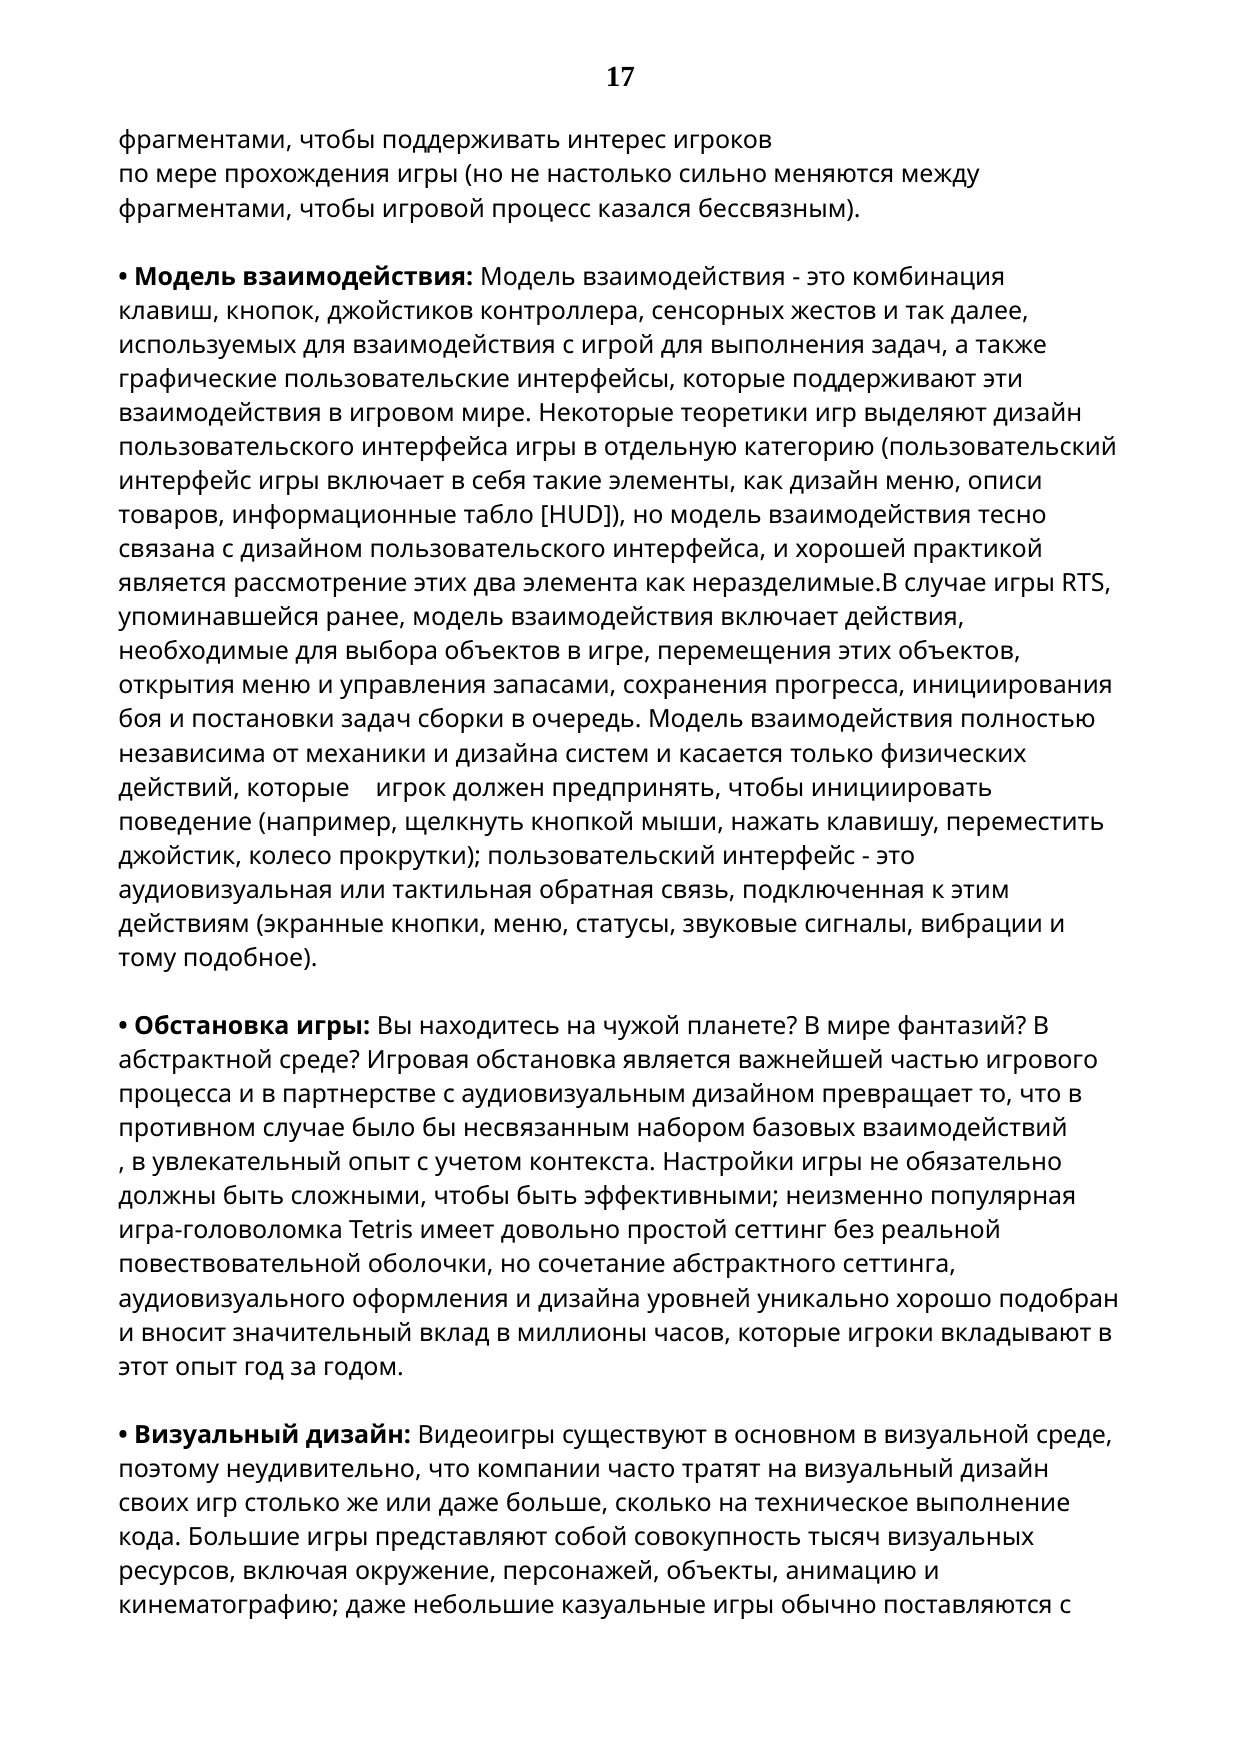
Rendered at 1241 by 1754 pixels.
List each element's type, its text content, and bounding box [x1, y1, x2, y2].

text • Модель взаимодействия: Модель взаимодействия - это комбинация [118, 258, 1122, 292]
text клавиш, кнопок, джойстиков контроллера, сенсорных жестов и так далее, используемых для взаимодействия с игрой для выполнения задач, а также графические пользовательские интерфейсы, которые поддерживают эти взаимодействия в игровом мире. Некоторые теоретики игр выделяют дизайн пользовательского интерфейса игры в отдельную категорию (пользовательский интерфейс игры включает в себя такие элементы, как дизайн меню, описи товаров, информационные табло [HUD]), но модель взаимодействия тесно связана с дизайном пользовательского интерфейса, и хорошей практикой является рассмотрение этих два элемента как неразделимые.В случае игры RTS, упоминавшейся ранее, модель взаимодействия включает действия, необходимые для выбора объектов в игре, перемещения этих объектов, открытия меню и управления запасами, сохранения прогресса, инициирования боя и постановки задач сборки в очередь. Модель взаимодействия полностью независима от механики и дизайна систем и касается только физических действий, которые игрок должен предпринять, чтобы инициировать поведение (например, щелкнуть кнопкой мыши, нажать клавишу, переместить джойстик, колесо прокрутки); пользовательский интерфейс - это аудиовизуальная или тактильная обратная связь, подключенная к этим действиям (экранные кнопки, меню, статусы, звуковые сигналы, вибрации и тому подобное). [118, 292, 1122, 974]
text • Визуальный дизайн: Видеоигры существуют в основном в визуальной среде, поэтому неудивительно, что компании часто тратят на визуальный дизайн своих игр столько же или даже больше, сколько на техническое выполнение кода. Большие игры представляют собой совокупность тысяч визуальных ресурсов, включая окружение, персонажей, объекты, анимацию и кинематографию; даже небольшие казуальные игры обычно поставляются с [118, 1416, 1122, 1621]
text по мере прохождения игры (но не настолько сильно меняются между фрагментами, чтобы игровой процесс казался бессвязным). [118, 156, 1122, 224]
text процесса и в партнерстве с аудиовизуальным дизайном превращает то, что в противном случае было бы несвязанным набором базовых взаимодействий [118, 1076, 1122, 1144]
text абстрактной среде? Игровая обстановка является важнейшей частью игрового [118, 1042, 1122, 1076]
text фрагментами, чтобы поддерживать интерес игроков [118, 122, 1122, 156]
text , в увлекательный опыт с учетом контекста. Настройки игры не обязательно должны быть сложными, чтобы быть эффективными; неизменно популярная игра-головоломка Tetris имеет довольно простой сеттинг без реальной повествовательной оболочки, но сочетание абстрактного сеттинга, аудиовизуального оформления и дизайна уровней уникально хорошо подобран и вносит значительный вклад в миллионы часов, которые игроки вкладывают в этот опыт год за годом. [118, 1144, 1122, 1382]
text • Обстановка игры: Вы находитесь на чужой планете? В мире фантазий? В [118, 1008, 1122, 1042]
